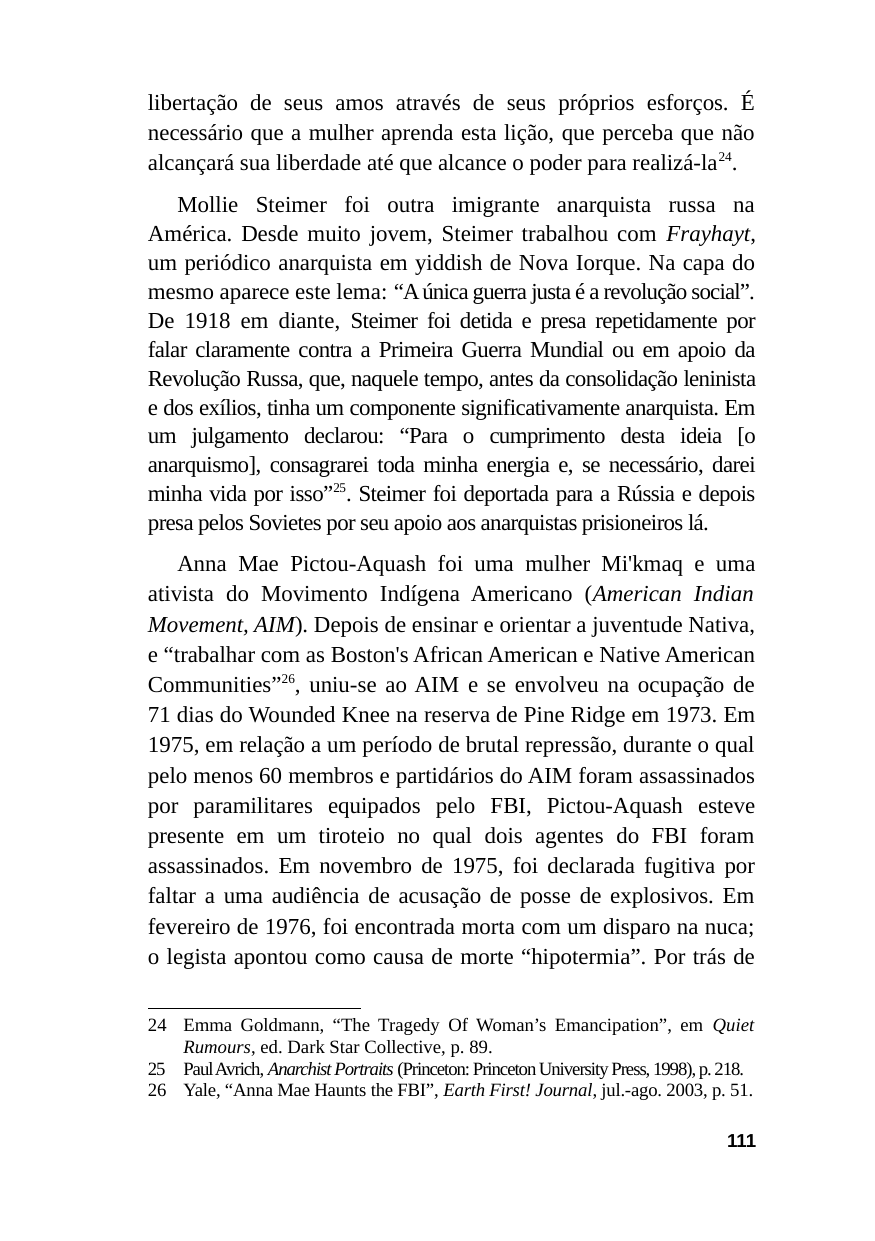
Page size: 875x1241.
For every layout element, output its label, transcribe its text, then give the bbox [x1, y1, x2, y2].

text Emma Goldmann, “The Tragedy Of Woman’s Emancipation”, em Quiet Rumours, ed. Dark Star Collective, p. 89. [148, 1014, 756, 1057]
text libertação de seus amos através de seus próprios esforços. É necessário que a mulher aprenda esta lição, que perceba que não alcançará sua liberdade até que alcance o poder para realizá-la. [148, 88, 756, 175]
text Mollie Steimer foi outra imigrante anarquista russa na América. Desde muito jovem, Steimer trabalhou com Frayhayt, um periódico anarquista em yiddish de Nova Iorque. Na capa do mesmo aparece este lema: “A única guerra justa é a revolução social”. De 1918 em diante, Steimer foi detida e presa repetidamente por falar claramente contra a Primeira Guerra Mundial ou em apoio da Revolução Russa, que, naquele tempo, antes da consolidação leninista e dos exílios, tinha um componente significativamente anarquista. Em um julgamento declarou: “Para o cumprimento desta ideia [o anarquismo], consagrarei toda minha energia e, se necessário, darei minha vida por isso”. Steimer foi deportada para a Rússia e depois presa pelos Sovietes por seu apoio aos anarquistas prisioneiros lá. [148, 191, 756, 536]
text Anna Mae Pictou-Aquash foi uma mulher Mi'kmaq e uma ativista do Movimento Indígena Americano (American Indian Movement, AIM). Depois de ensinar e orientar a juventude Nativa, e “trabalhar com as Boston's African American e Native American Communities”, uniu-se ao AIM e se envolveu na ocupação de 71 dias do Wounded Knee na reserva de Pine Ridge em 1973. Em 1975, em relação a um período de brutal repressão, durante o qual pelo menos 60 membros e partidários do AIM foram assassinados por paramilitares equipados pelo FBI, Pictou-Aquash esteve presente em um tiroteio no qual dois agentes do FBI foram assassinados. Em novembro de 1975, foi declarada fugitiva por faltar a uma audiência de acusação de posse de explosivos. Em fevereiro de 1976, foi encontrada morta com um disparo na nuca; o legista apontou como causa de morte “hipotermia”. Por trás de [148, 550, 756, 969]
text Paul Avrich, Anarchist Portraits (Princeton: Princeton University Press, 1998), p. 218. [148, 1057, 756, 1079]
text Yale, “Anna Mae Haunts the FBI”, Earth First! Journal, jul.-ago. 2003, p. 51. [148, 1079, 756, 1101]
